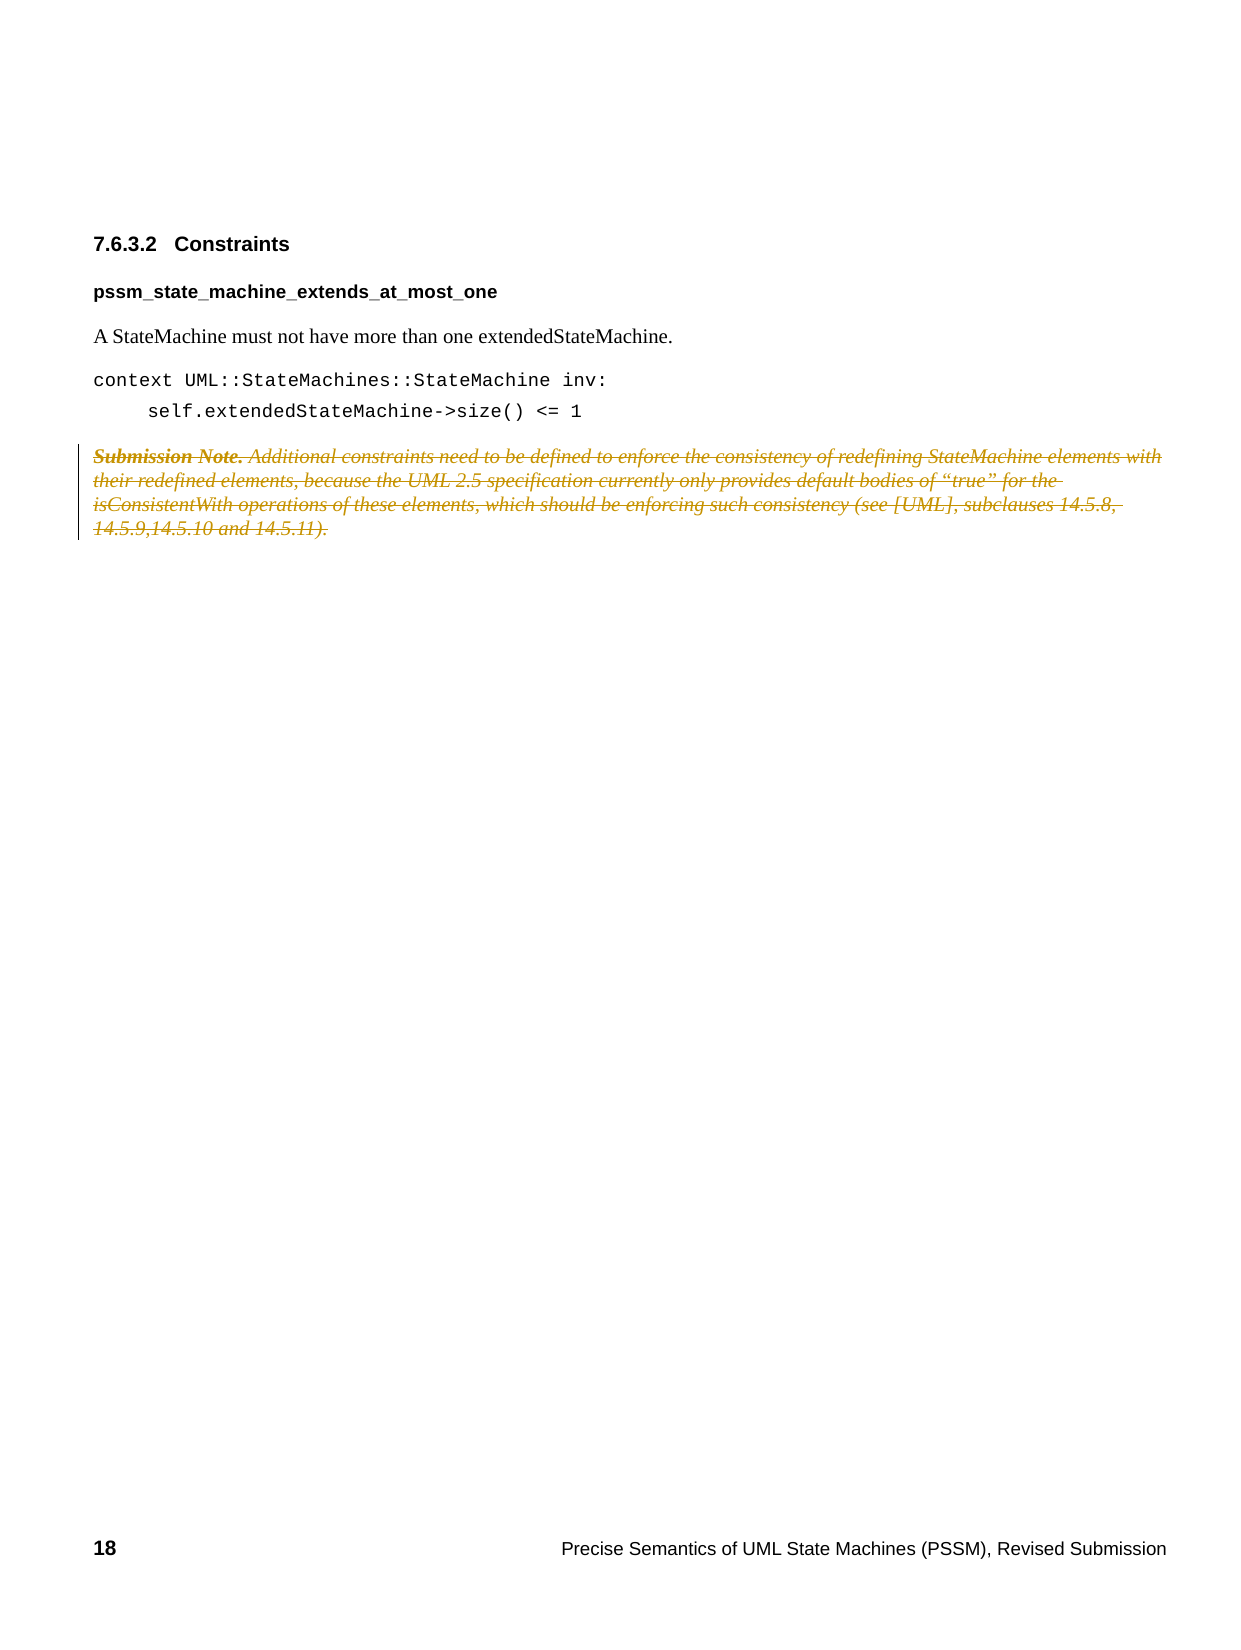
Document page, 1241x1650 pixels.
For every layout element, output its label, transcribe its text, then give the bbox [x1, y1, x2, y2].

subtitle Constraints [93, 231, 1164, 256]
text A StateMachine must not have more than one extendedStateMachine. [93, 324, 1164, 348]
text context UML::StateMachines::StateMachine inv: [93, 369, 1164, 392]
subtitle pssm_state_machine_extends_at_most_one [93, 281, 1164, 303]
text self.extendedStateMachine->size() <= 1 [93, 400, 1164, 423]
